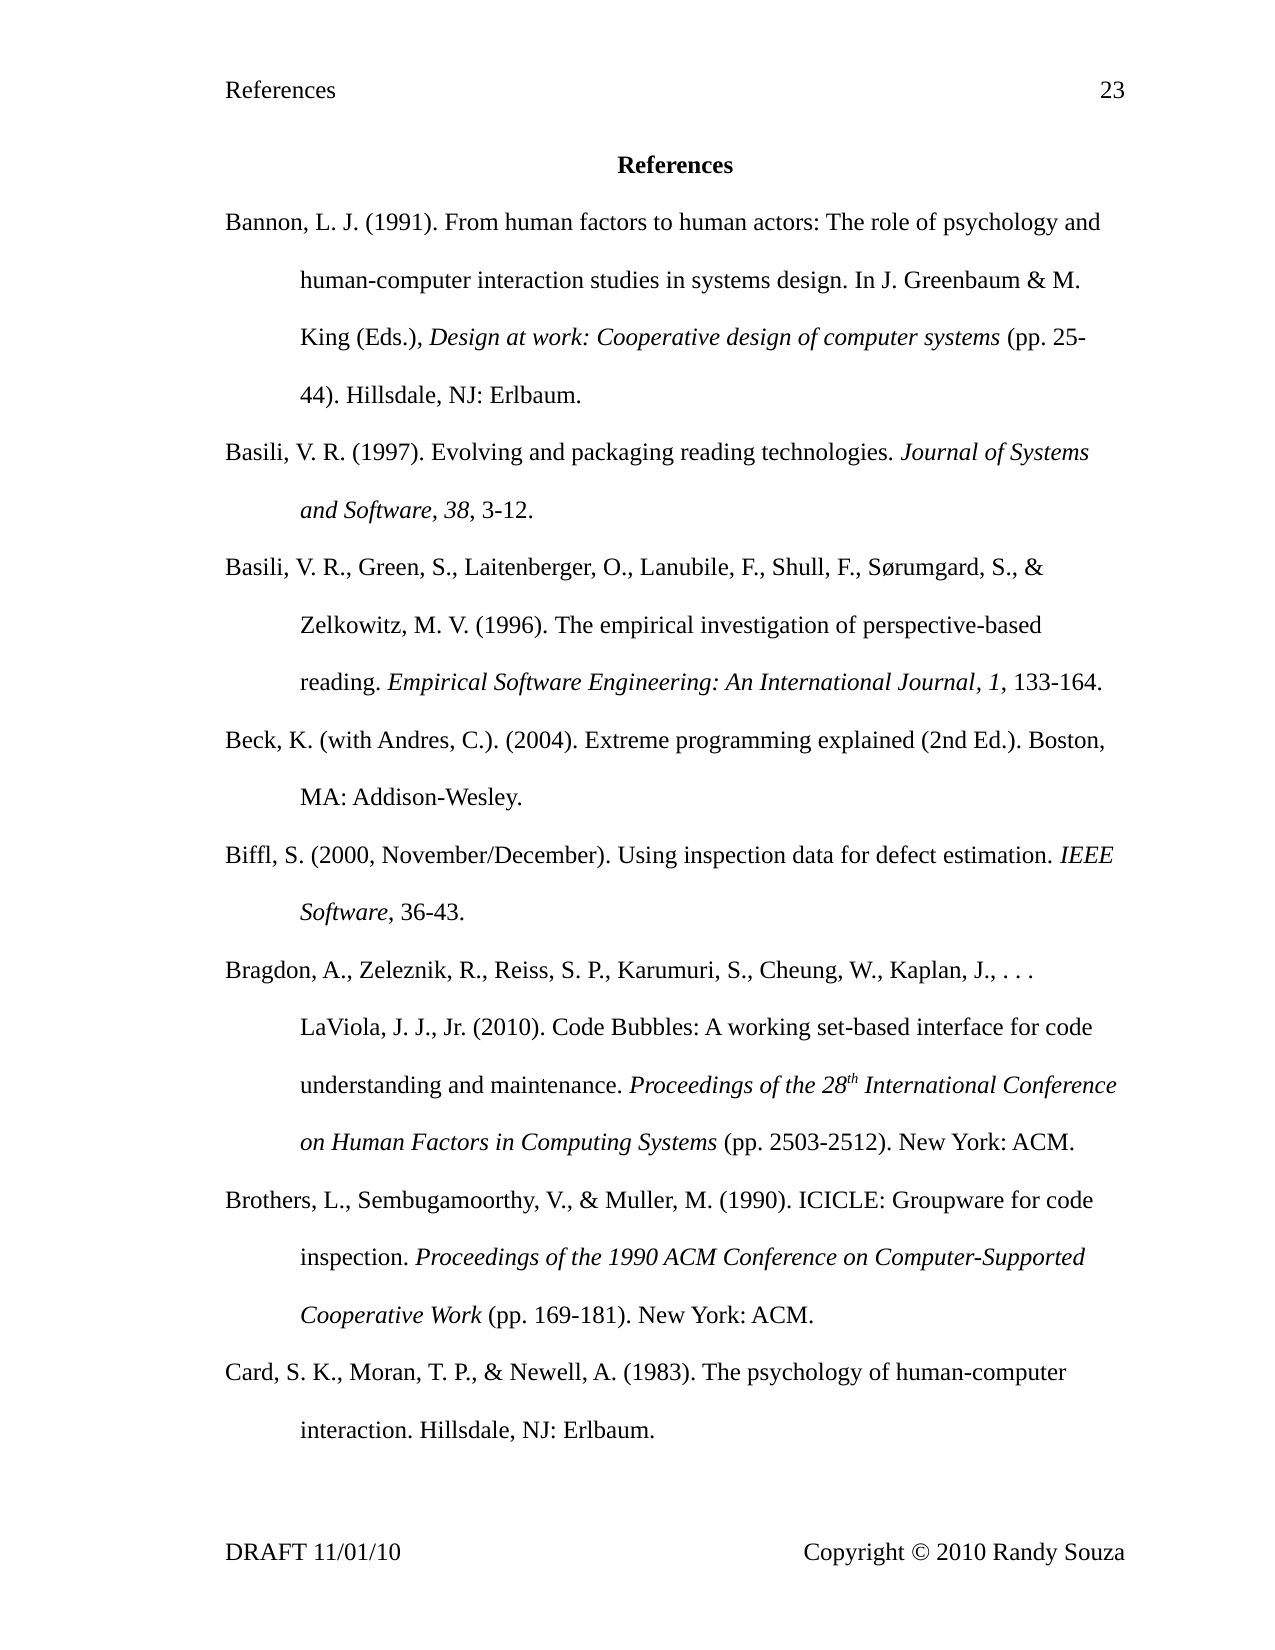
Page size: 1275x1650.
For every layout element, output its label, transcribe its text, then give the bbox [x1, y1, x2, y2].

subtitle References [225, 150, 1125, 179]
text Basili, V. R., Green, S., Laitenberger, O., Lanubile, F., Shull, F., Sørumgard, S., & Zelkowitz, M. V. (1996). The empirical investigation of perspective-based reading. Empirical Software Engineering: An International Journal, 1, 133-164. [225, 552, 1125, 696]
text Bannon, L. J. (1991). From human factors to human actors: The role of psychology and human-computer interaction studies in systems design. In J. Greenbaum & M. King (Eds.), Design at work: Cooperative design of computer systems (pp. 25-44). Hillsdale, NJ: Erlbaum. [225, 207, 1125, 409]
text Basili, V. R. (1997). Evolving and packaging reading technologies. Journal of Systems and Software, 38, 3-12. [225, 437, 1125, 524]
text Biffl, S. (2000, November/December). Using inspection data for defect estimation. IEEE Software, 36-43. [225, 840, 1125, 926]
text Bragdon, A., Zeleznik, R., Reiss, S. P., Karumuri, S., Cheung, W., Kaplan, J., . . . LaViola, J. J., Jr. (2010). Code Bubbles: A working set-based interface for code understanding and maintenance. Proceedings of the 28th International Conference on Human Factors in Computing Systems (pp. 2503-2512). New York: ACM. [225, 955, 1125, 1156]
text Card, S. K., Moran, T. P., & Newell, A. (1983). The psychology of human-computer interaction. Hillsdale, NJ: Erlbaum. [225, 1357, 1125, 1444]
text Beck, K. (with Andres, C.). (2004). Extreme programming explained (2nd Ed.). Boston, MA: Addison-Wesley. [225, 725, 1125, 811]
text Brothers, L., Sembugamoorthy, V., & Muller, M. (1990). ICICLE: Groupware for code inspection. Proceedings of the 1990 ACM Conference on Computer-Supported Cooperative Work (pp. 169-181). New York: ACM. [225, 1185, 1125, 1329]
